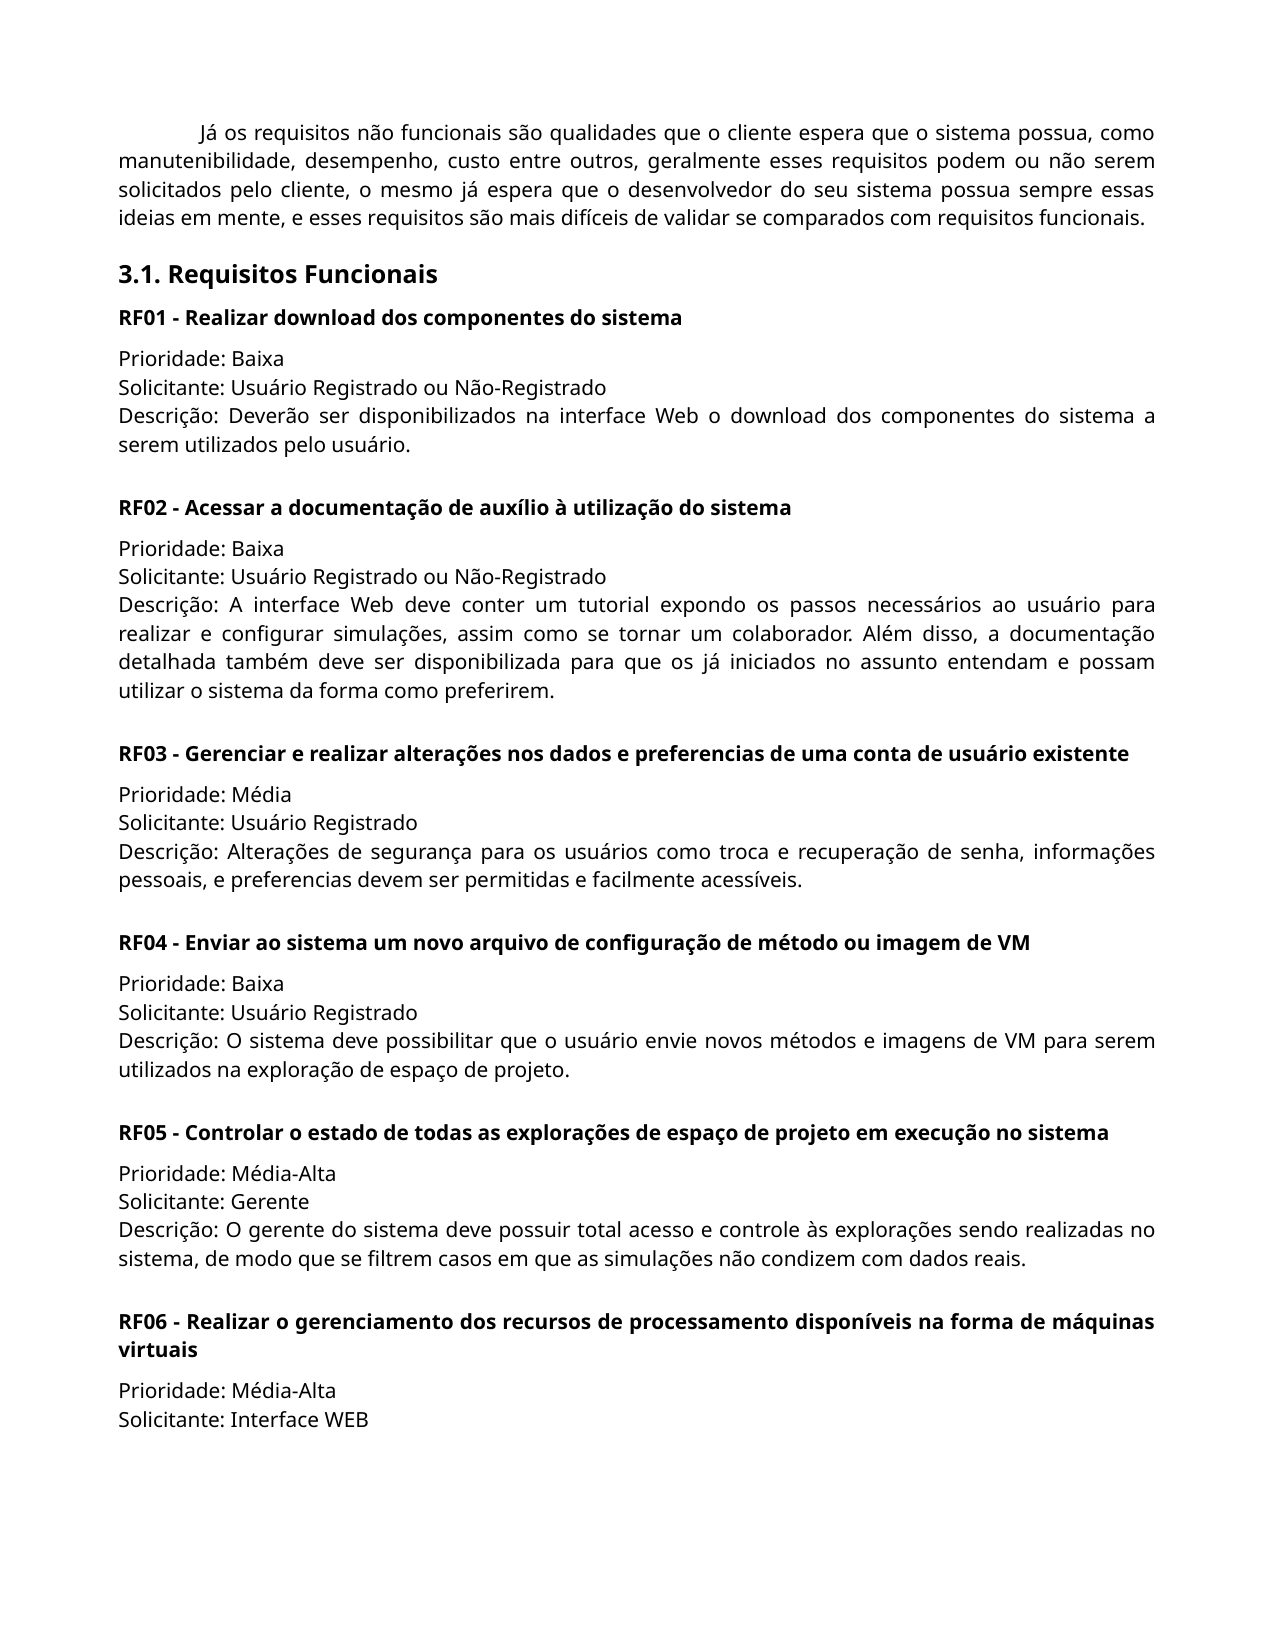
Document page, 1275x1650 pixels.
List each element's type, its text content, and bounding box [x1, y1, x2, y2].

text Solicitante: Usuário Registrado [118, 998, 1157, 1026]
text Solicitante: Interface WEB [118, 1405, 1157, 1433]
text Descrição: O sistema deve possibilitar que o usuário envie novos métodos e imagens de VM para serem utilizados na exploração de espaço de projeto. [118, 1026, 1157, 1083]
subtitle RF06 - Realizar o gerenciamento dos recursos de processamento disponíveis na forma de máquinas virtuais [118, 1307, 1157, 1364]
text Solicitante: Gerente [118, 1187, 1157, 1216]
text Prioridade: Média [118, 780, 1157, 808]
subtitle RF01 - Realizar download dos componentes do sistema [118, 303, 1157, 332]
text Prioridade: Baixa [118, 969, 1157, 998]
text Solicitante: Usuário Registrado ou Não-Registrado [118, 562, 1157, 591]
text Prioridade: Baixa [118, 344, 1157, 373]
text Prioridade: Média-Alta [118, 1377, 1157, 1405]
title 3.1. Requisitos Funcionais [118, 257, 1157, 291]
text Descrição: A interface Web deve conter um tutorial expondo os passos necessários ao usuário para realizar e configurar simulações, assim como se tornar um colaborador. Além disso, a documentação detalhada também deve ser disponibilizada para que os já iniciados no assunto entendam e possam utilizar o sistema da forma como preferirem. [118, 591, 1157, 704]
subtitle RF03 - Gerenciar e realizar alterações nos dados e preferencias de uma conta de usuário existente [118, 739, 1157, 767]
text Solicitante: Usuário Registrado [118, 808, 1157, 837]
text Prioridade: Baixa [118, 534, 1157, 562]
text Já os requisitos não funcionais são qualidades que o cliente espera que o sistema possua, como manutenibilidade, desempenho, custo entre outros, geralmente esses requisitos podem ou não serem solicitados pelo cliente, o mesmo já espera que o desenvolvedor do seu sistema possua sempre essas ideias em mente, e esses requisitos são mais difíceis de validar se comparados com requisitos funcionais. [118, 118, 1157, 232]
subtitle RF02 - Acessar a documentação de auxílio à utilização do sistema [118, 493, 1157, 521]
text Descrição: O gerente do sistema deve possuir total acesso e controle às explorações sendo realizadas no sistema, de modo que se filtrem casos em que as simulações não condizem com dados reais. [118, 1216, 1157, 1272]
text Descrição: Deverão ser disponibilizados na interface Web o download dos componentes do sistema a serem utilizados pelo usuário. [118, 401, 1157, 458]
text Prioridade: Média-Alta [118, 1159, 1157, 1187]
subtitle RF05 - Controlar o estado de todas as explorações de espaço de projeto em execução no sistema [118, 1118, 1157, 1146]
text Solicitante: Usuário Registrado ou Não-Registrado [118, 373, 1157, 401]
subtitle RF04 - Enviar ao sistema um novo arquivo de configuração de método ou imagem de VM [118, 928, 1157, 957]
text Descrição: Alterações de segurança para os usuários como troca e recuperação de senha, informações pessoais, e preferencias devem ser permitidas e facilmente acessíveis. [118, 837, 1157, 894]
